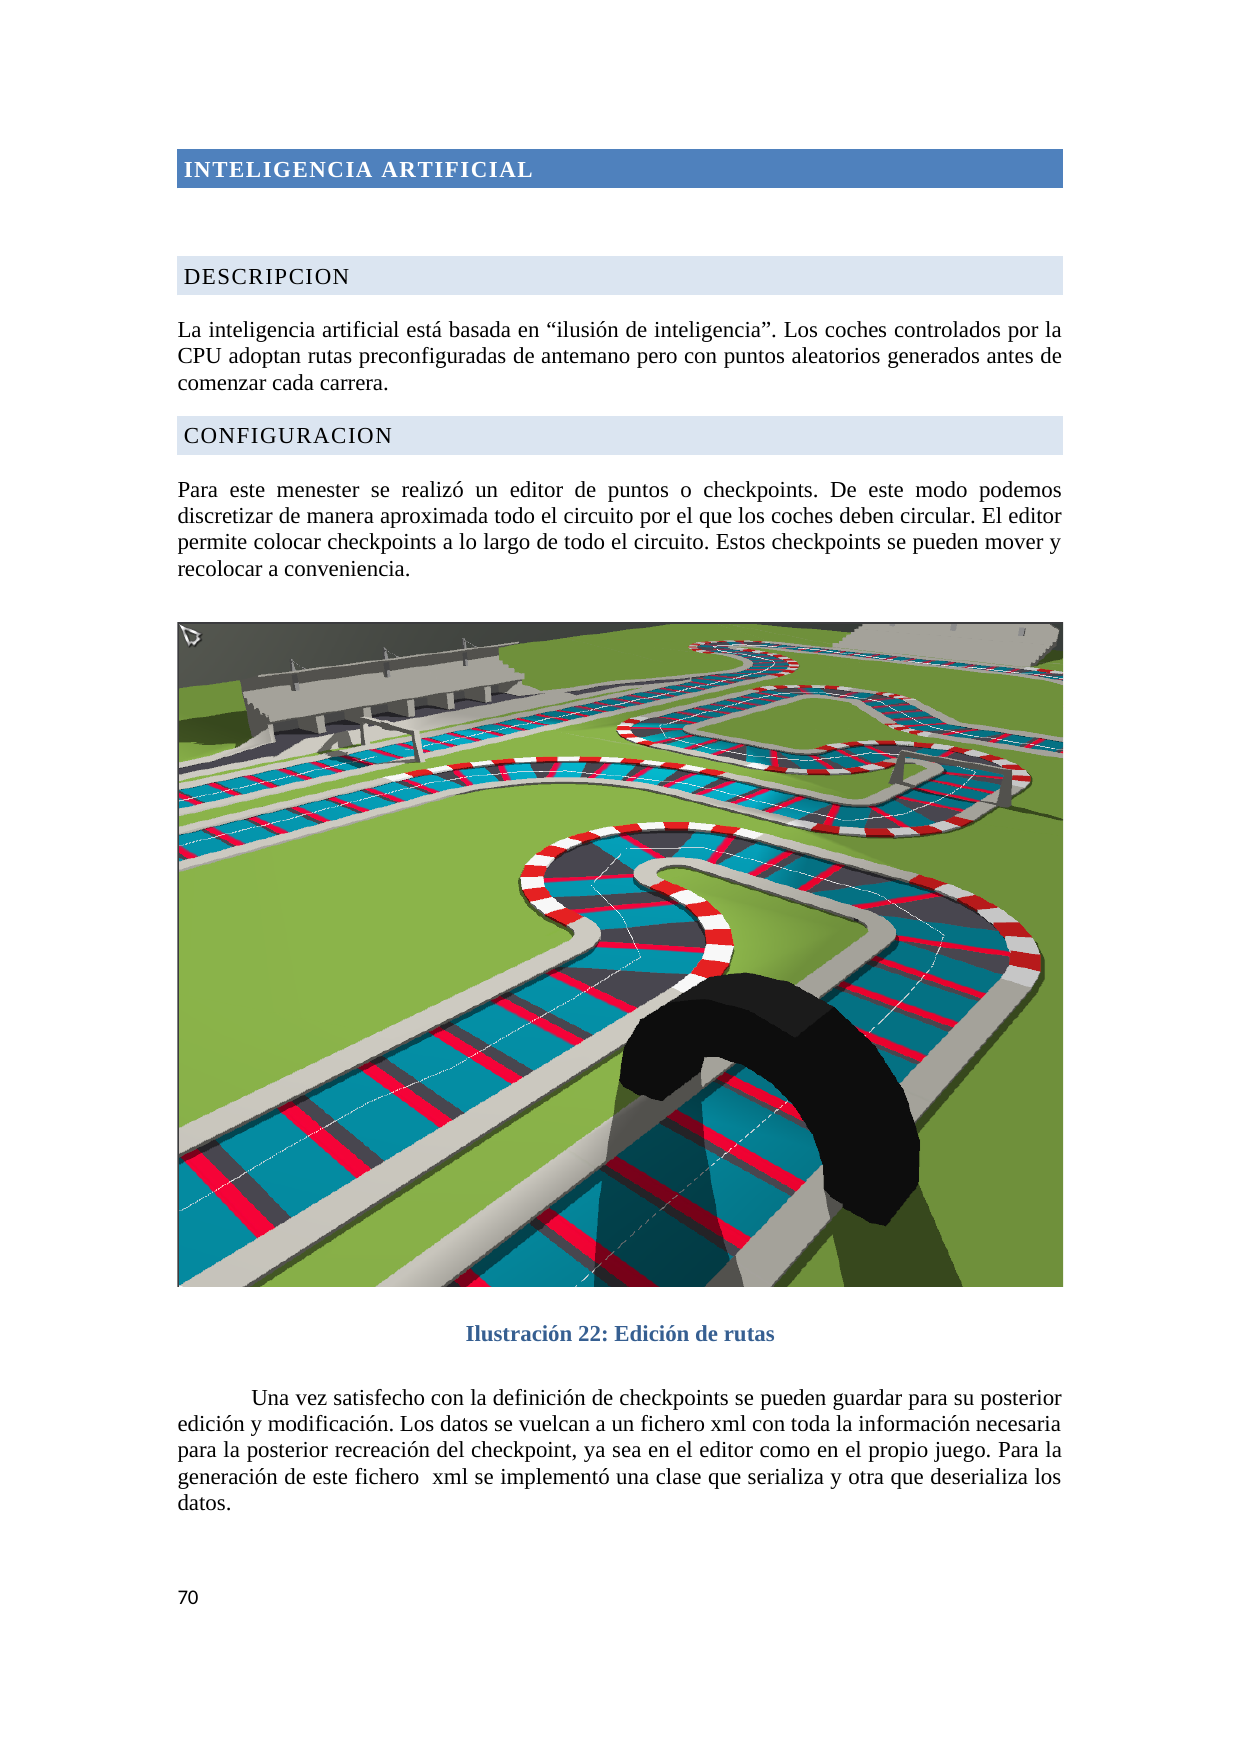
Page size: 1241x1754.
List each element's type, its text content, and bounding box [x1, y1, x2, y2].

text Ilustración 22: Edición de rutas [177, 1320, 1063, 1347]
text La inteligencia artificial está basada en “ilusión de inteligencia”. Los coches controlados por la CPU adoptan rutas preconfiguradas de antemano pero con puntos aleatorios generados antes de comenzar cada carrera. [177, 316, 1063, 395]
subtitle DESCRIPCION [184, 263, 1057, 289]
text Una vez satisfecho con la definición de checkpoints se pueden guardar para su posterior edición y modificación. Los datos se vuelcan a un fichero xml con toda la información necesaria para la posterior recreación del checkpoint, ya sea en el editor como en el propio juego. Para la generación de este fichero xml se implementó una clase que serializa y otra que deserializa los datos. [177, 1384, 1063, 1516]
text Para este menester se realizó un editor de puntos o checkpoints. De este modo podemos discretizar de manera aproximada todo el circuito por el que los coches deben circular. El editor permite colocar checkpoints a lo largo de todo el circuito. Estos checkpoints se pueden mover y recolocar a conveniencia. [177, 476, 1063, 581]
subtitle INTELIGENCIA ARTIFICIAL [184, 156, 1057, 182]
subtitle CONFIGURACION [184, 422, 1057, 449]
